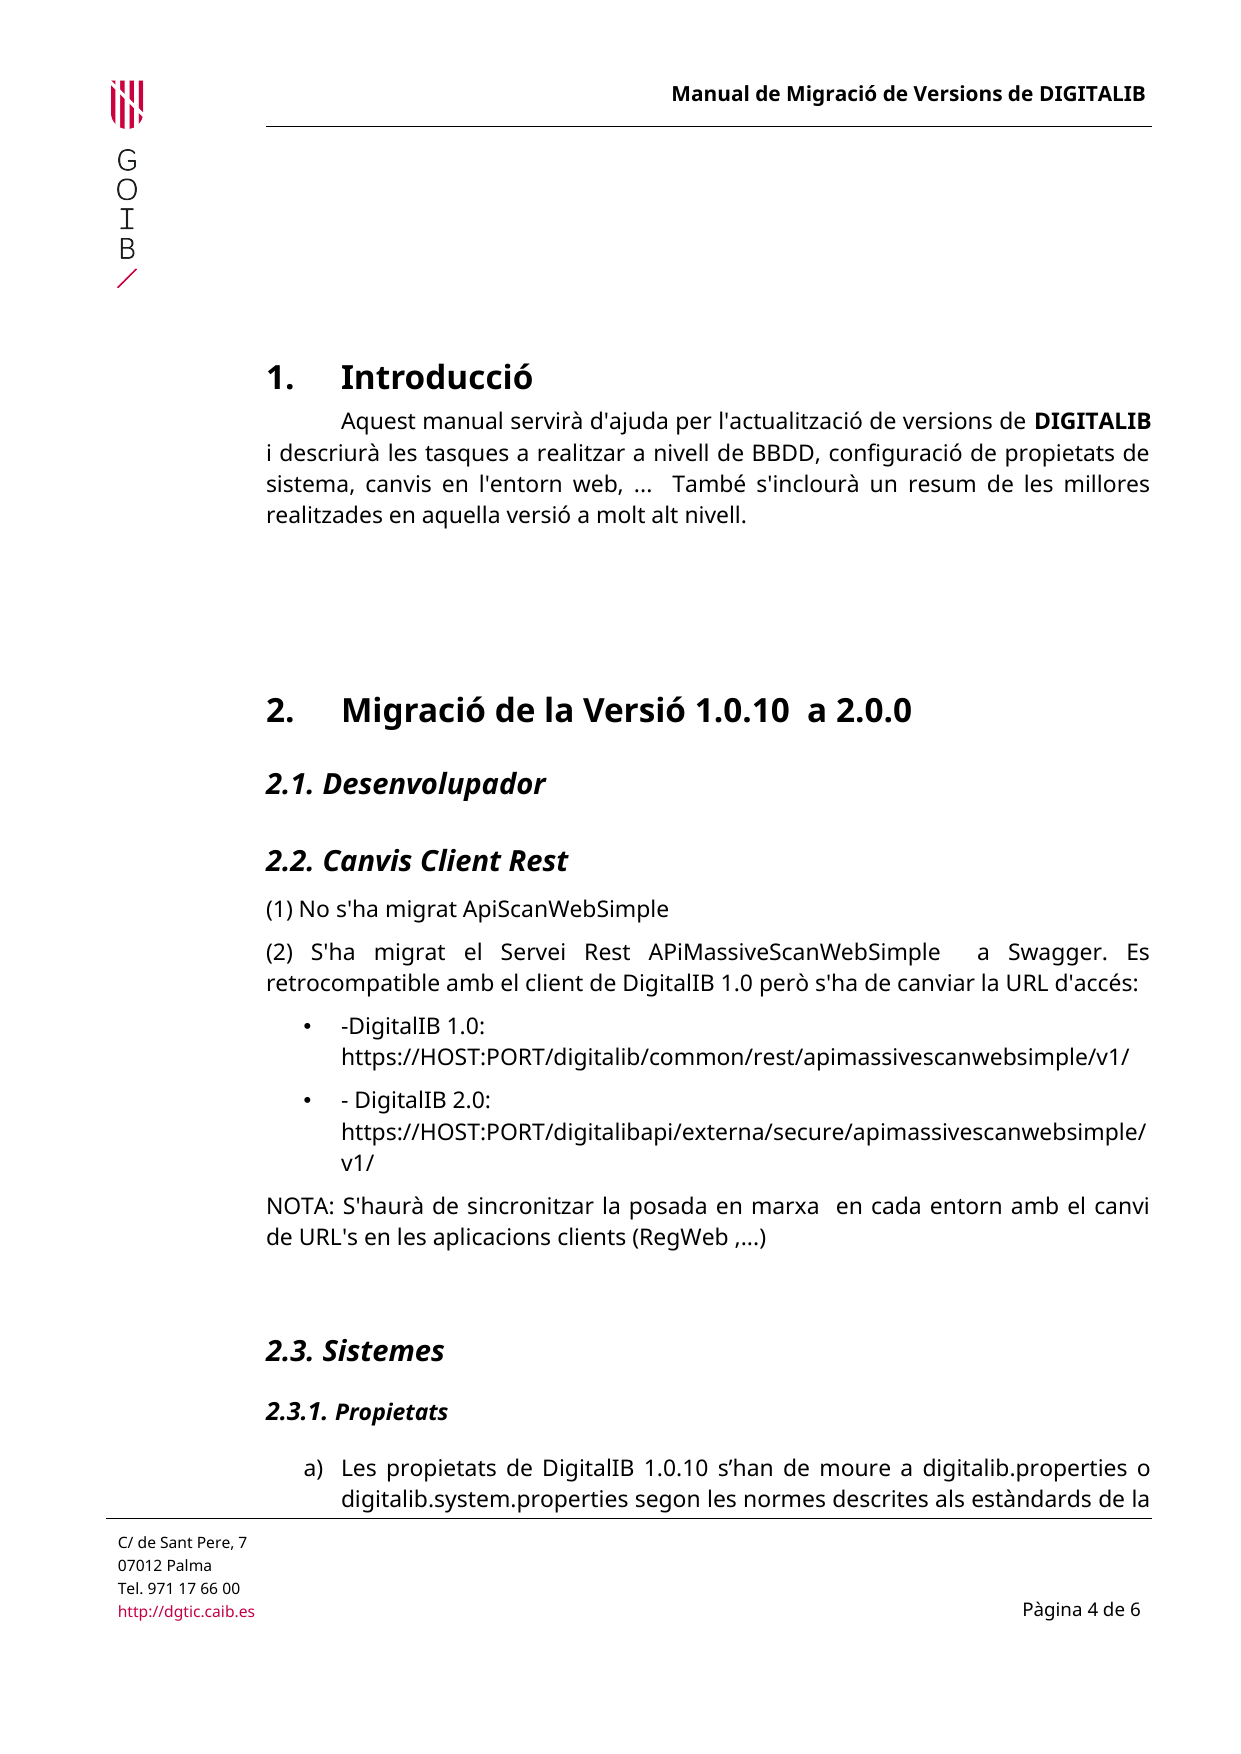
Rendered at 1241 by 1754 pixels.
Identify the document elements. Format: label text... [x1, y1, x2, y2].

subtitle Sistemes [266, 1331, 1152, 1370]
subtitle Migració de la Versió 1.0.10 a 2.0.0 [266, 687, 1152, 732]
text NOTA: S'haurà de sincronitzar la posada en marxa en cada entorn amb el canvi de URL's en les aplicacions clients (RegWeb ,...) [266, 1190, 1152, 1252]
subtitle Introducció [266, 353, 1152, 399]
list - DigitalIB 2.0: https://HOST:PORT/digitalibapi/externa/secure/apimassivescanwebsimple/v1/ [303, 1084, 1152, 1178]
text Aquest manual servirà d'ajuda per l'actualització de versions de DIGITALIB i descriurà les tasques a realitzar a nivell de BBDD, configuració de propietats de sistema, canvis en l'entorn web, ... També s'inclourà un resum de les millores realitzades en aquella versió a molt alt nivell. [266, 405, 1152, 530]
picture [82, 57, 172, 319]
list Les propietats de DigitalIB 1.0.10 s’han de moure a digitalib.properties o digitalib.system.properties segon les normes descrites als estàndards de la [303, 1451, 1152, 1514]
text (1) No s'ha migrat ApiScanWebSimple [266, 893, 1152, 924]
text (2) S'ha migrat el Servei Rest APiMassiveScanWebSimple a Swagger. Es retrocompatible amb el client de DigitalIB 1.0 però s'ha de canviar la URL d'accés: [266, 936, 1152, 998]
subtitle Propietats [266, 1394, 1152, 1428]
subtitle Desenvolupador [266, 763, 1152, 803]
list -DigitalIB 1.0: https://HOST:PORT/digitalib/common/rest/apimassivescanwebsimple/v1/ [303, 1010, 1152, 1072]
subtitle Canvis Client Rest [266, 841, 1152, 880]
